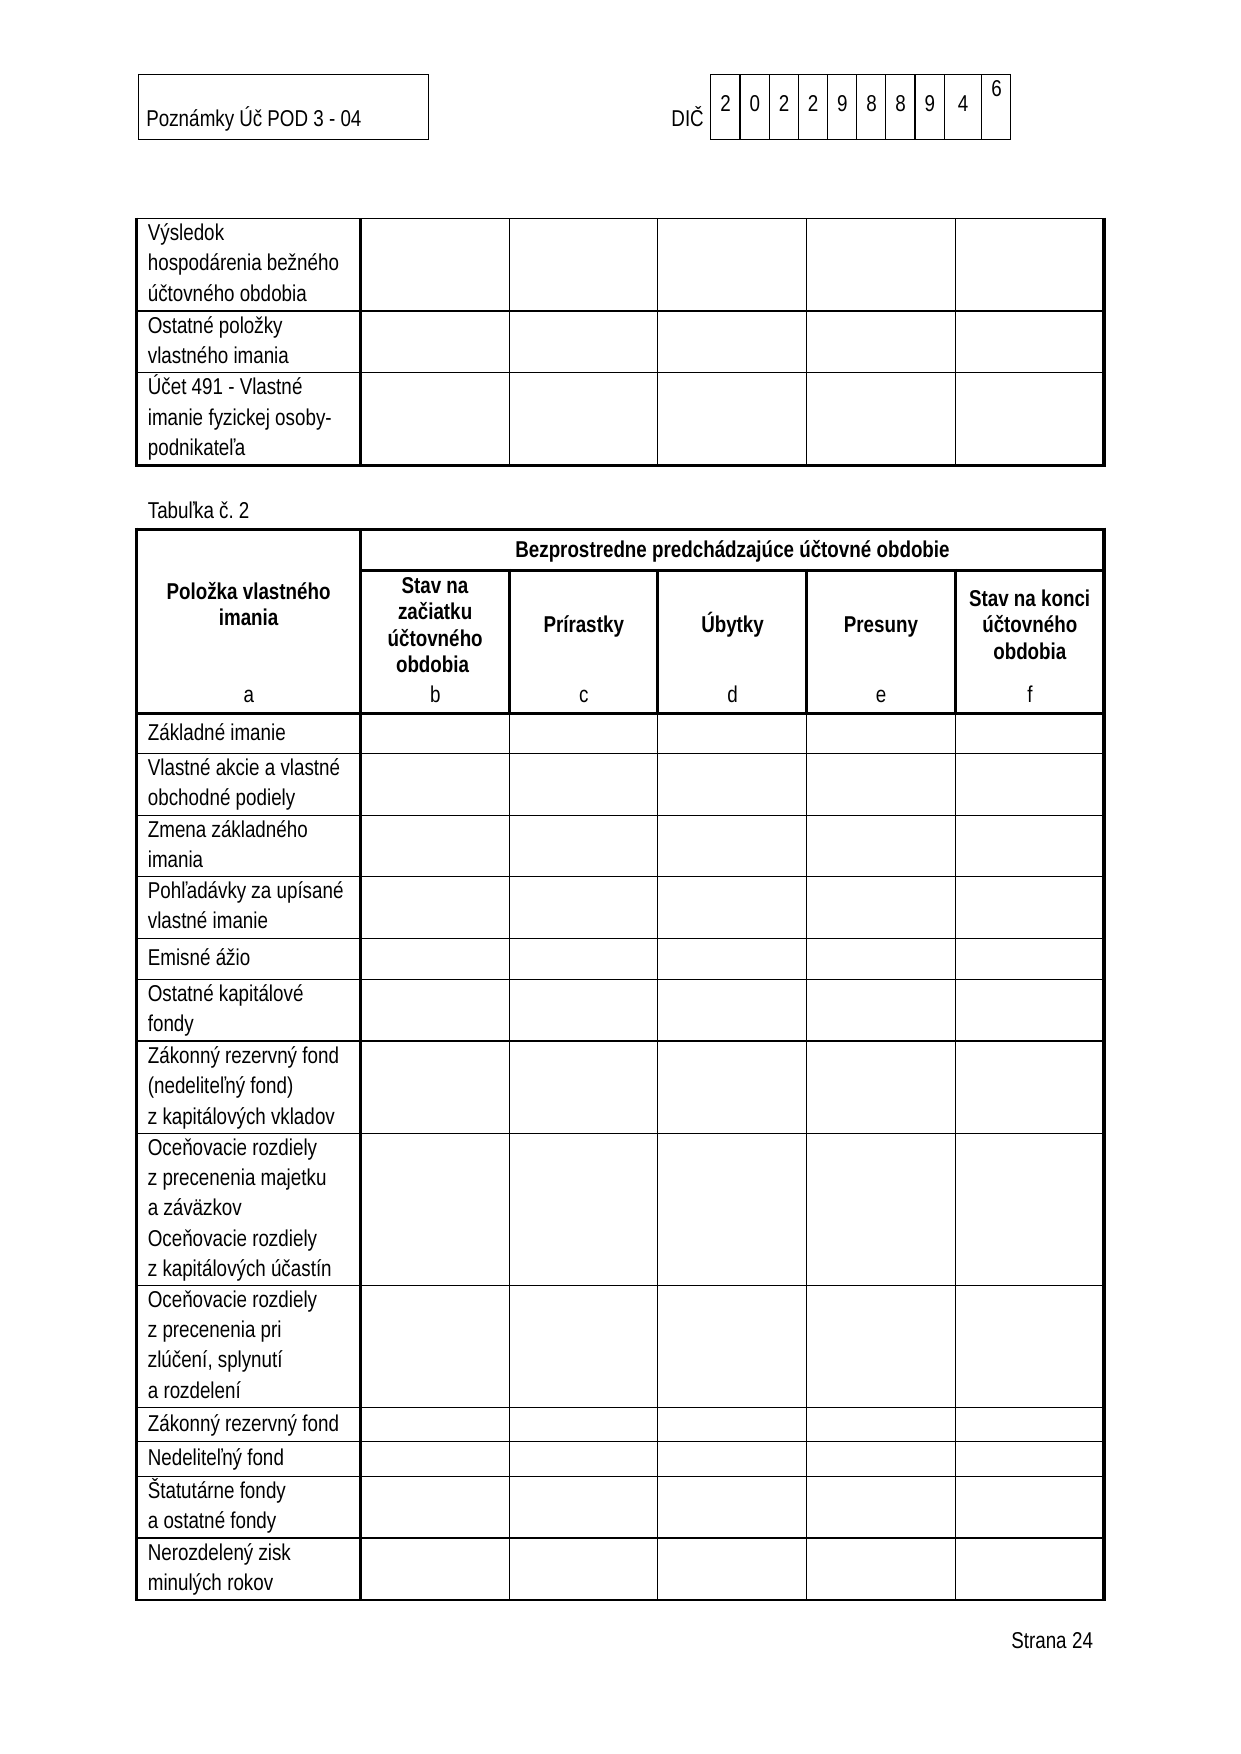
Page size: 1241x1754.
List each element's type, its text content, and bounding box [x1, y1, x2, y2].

table_cell [362, 1408, 509, 1441]
table_cell [807, 1286, 955, 1407]
table_cell [807, 877, 955, 937]
table_cell [807, 312, 955, 372]
table_cell [658, 816, 806, 876]
table_cell [956, 1286, 1102, 1407]
table_cell [807, 1442, 955, 1476]
table_cell [362, 1286, 509, 1407]
table_cell f [957, 677, 1102, 712]
table_cell [956, 1134, 1102, 1224]
table_cell [658, 1225, 806, 1285]
table_cell [956, 1225, 1102, 1285]
table_cell [807, 1225, 955, 1285]
table_cell Ostatné kapitálové fondy [138, 980, 359, 1040]
table_cell Ostatné položky vlastného imania [138, 312, 359, 372]
table_cell [956, 877, 1102, 937]
table_cell [658, 373, 806, 464]
table_cell [362, 1042, 509, 1133]
table_cell [362, 373, 509, 464]
table_cell [956, 1539, 1102, 1599]
table_cell d [659, 677, 805, 712]
table_cell Presuny [808, 572, 954, 677]
table_cell [362, 1134, 509, 1224]
table_cell [956, 219, 1102, 310]
table_cell Prírastky [511, 572, 656, 677]
table_cell Nerozdelený zisk minulých rokov [138, 1539, 359, 1599]
table_cell Úbytky [659, 572, 805, 677]
table_cell [956, 1477, 1102, 1537]
table_cell Oceňovacie rozdiely z precenenia pri zlúčení, splynutí a rozdelení [138, 1286, 359, 1407]
table_cell Pohľadávky za upísané vlastné imanie [138, 877, 359, 937]
table_cell [362, 754, 509, 814]
table_cell Oceňovacie rozdiely z precenenia majetku a záväzkov [138, 1134, 359, 1224]
table_cell Zmena základného imania [138, 816, 359, 876]
table_cell [362, 715, 509, 753]
table_cell Výsledok hospodárenia bežného účtovného obdobia [138, 219, 359, 310]
table_cell [956, 1442, 1102, 1476]
table_cell [510, 312, 657, 372]
table_cell Základné imanie [138, 715, 359, 753]
table_cell [807, 1042, 955, 1133]
table_cell [658, 1134, 806, 1224]
table_cell [658, 1539, 806, 1599]
table_cell [510, 1286, 657, 1407]
table_cell [362, 1225, 509, 1285]
table_cell [362, 1477, 509, 1537]
table_cell Nedeliteľný fond [138, 1442, 359, 1476]
table_cell [807, 219, 955, 310]
table_cell [807, 816, 955, 876]
table_cell [510, 1539, 657, 1599]
table_cell [956, 754, 1102, 814]
table_cell a [138, 677, 359, 712]
table_cell [658, 980, 806, 1040]
table_cell [510, 939, 657, 979]
table_cell [658, 312, 806, 372]
table_cell Oceňovacie rozdiely z kapitálových účastín [138, 1225, 359, 1285]
table_cell Emisné ážio [138, 939, 359, 979]
table_cell Štatutárne fondy a ostatné fondy [138, 1477, 359, 1537]
table_cell [807, 754, 955, 814]
table_cell [807, 1134, 955, 1224]
table_cell Zákonný rezervný fond [138, 1408, 359, 1441]
table_cell [807, 939, 955, 979]
table_cell [510, 754, 657, 814]
table_cell Stav na konci účtovného obdobia [957, 572, 1102, 677]
table_cell [658, 877, 806, 937]
table_cell [658, 1408, 806, 1441]
table_cell [510, 1042, 657, 1133]
table_cell [362, 219, 509, 310]
table_cell [956, 1042, 1102, 1133]
table_cell [510, 715, 657, 753]
table_cell [362, 1442, 509, 1476]
table_cell [658, 1477, 806, 1537]
table_cell [510, 816, 657, 876]
table_cell [362, 312, 509, 372]
table_cell [956, 312, 1102, 372]
text Tabuľka č. 2 [148, 497, 1093, 524]
table_cell Vlastné akcie a vlastné obchodné podiely [138, 754, 359, 814]
table_cell [658, 754, 806, 814]
table_header Položka vlastného imania [138, 531, 359, 677]
table_cell [510, 219, 657, 310]
table_cell [956, 816, 1102, 876]
table_cell [362, 877, 509, 937]
table_cell b [362, 677, 508, 712]
table_cell [956, 715, 1102, 753]
table_cell [658, 1442, 806, 1476]
table_cell [807, 1408, 955, 1441]
table_cell Účet 491 - Vlastné imanie fyzickej osoby- podnikateľa [138, 373, 359, 464]
table_cell [658, 1286, 806, 1407]
table_cell [510, 877, 657, 937]
table_cell [510, 980, 657, 1040]
table_cell [510, 1442, 657, 1476]
table_cell [956, 980, 1102, 1040]
table_cell [807, 373, 955, 464]
table_cell [956, 373, 1102, 464]
table_cell [510, 1134, 657, 1224]
table_cell [510, 1408, 657, 1441]
table_cell [956, 939, 1102, 979]
table_cell [658, 219, 806, 310]
table_cell [807, 1539, 955, 1599]
table_cell [807, 1477, 955, 1537]
table_cell [510, 373, 657, 464]
table_header Bezprostredne predchádzajúce účtovné obdobie [362, 531, 1102, 569]
table_cell [658, 715, 806, 753]
table_cell Zákonný rezervný fond (nedeliteľný fond) z kapitálových vkladov [138, 1042, 359, 1133]
table_cell [658, 939, 806, 979]
table_cell [658, 1042, 806, 1133]
table_cell [362, 980, 509, 1040]
table_cell [362, 939, 509, 979]
table_cell [510, 1477, 657, 1537]
table_cell c [511, 677, 656, 712]
table_cell [362, 816, 509, 876]
table_cell e [808, 677, 954, 712]
table_cell [956, 1408, 1102, 1441]
table_cell [362, 1539, 509, 1599]
table_cell Stav na začiatku účtovného obdobia [362, 572, 508, 677]
table_cell [510, 1225, 657, 1285]
table_cell [807, 980, 955, 1040]
table_cell [807, 715, 955, 753]
